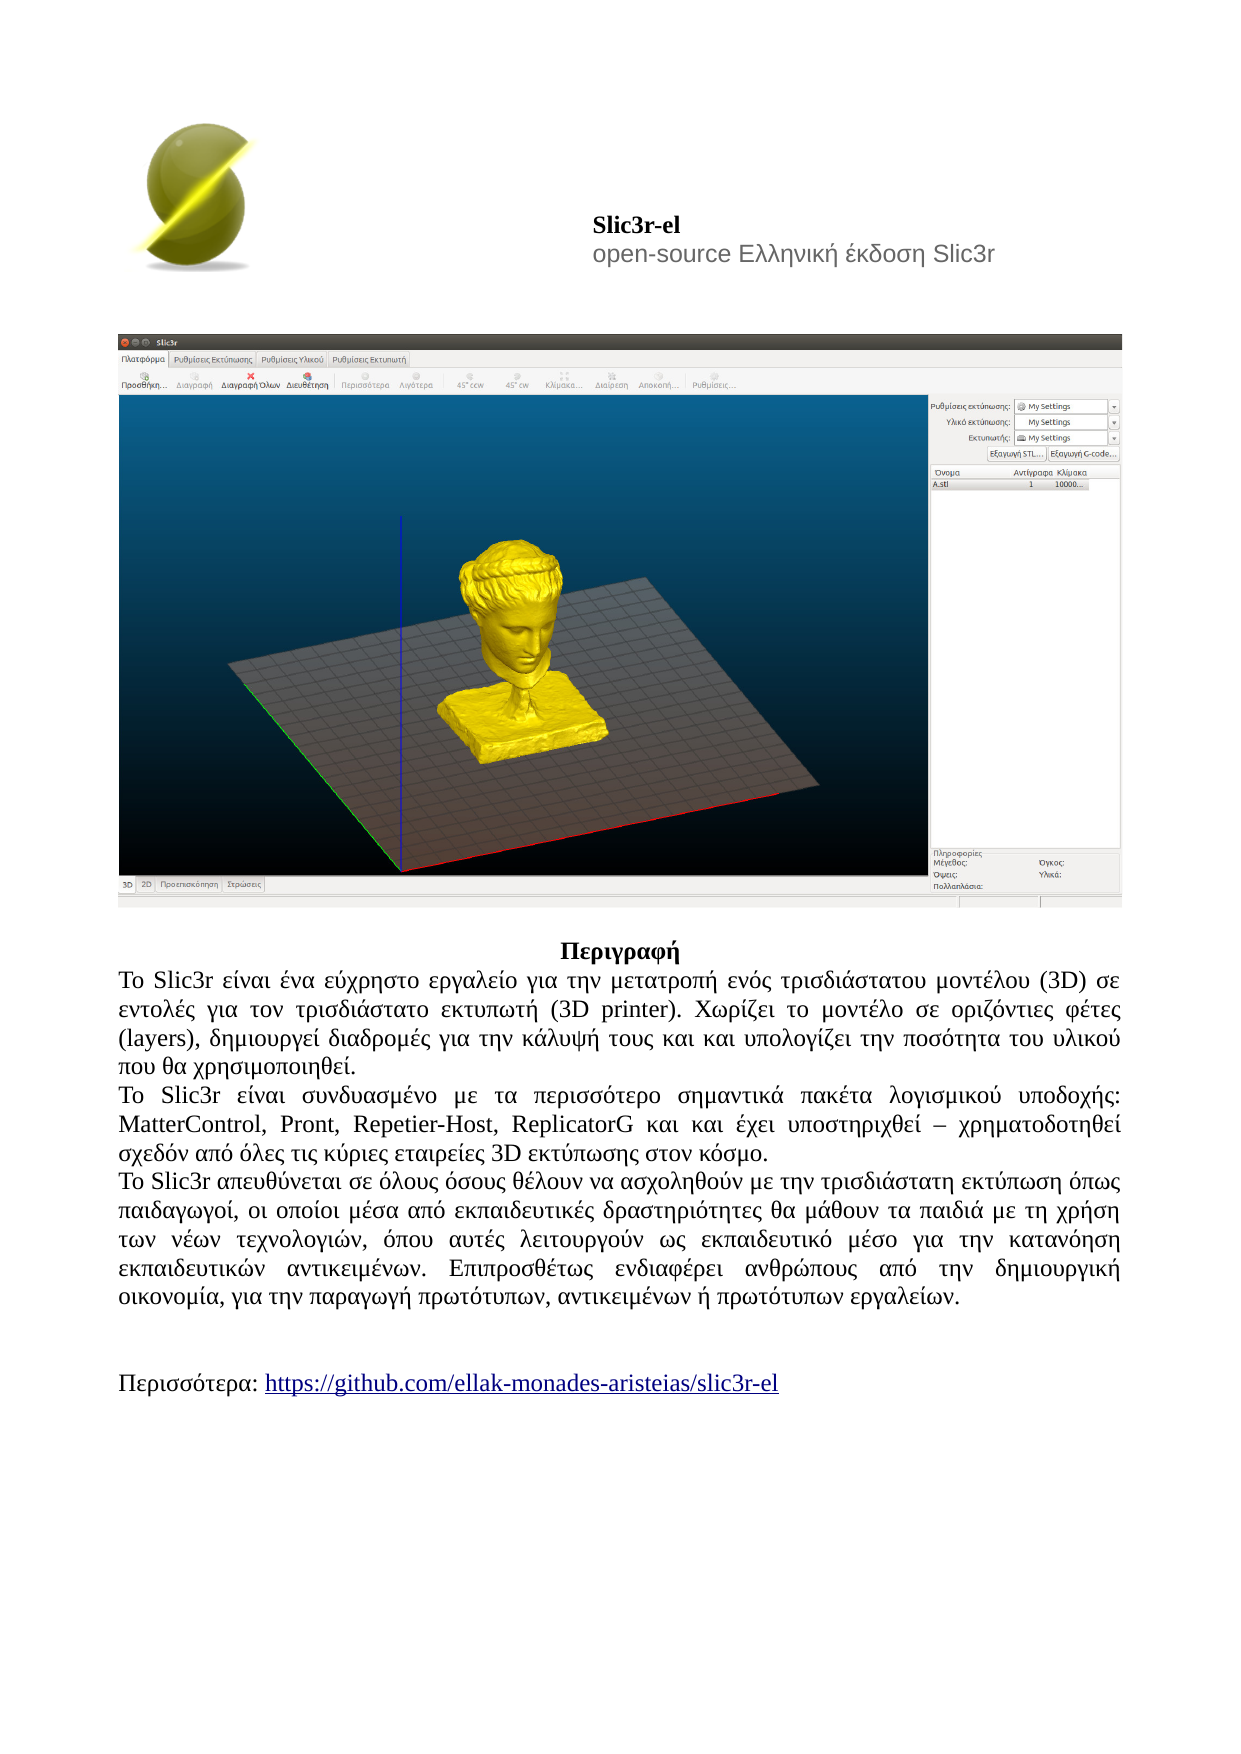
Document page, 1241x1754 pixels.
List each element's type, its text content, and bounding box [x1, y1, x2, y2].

table_header [118, 118, 587, 306]
text Το Slic3r απευθύνεται σε όλους όσους θέλουν να ασχοληθούν με την τρισδιάστατη εκτύπωση όπως παιδαγωγοί, οι οποίοι μέσα από εκπαιδευτικές δραστηριότητες θα μάθουν τα παιδιά με τη χρήση των νέων τεχνολογιών, όπου αυτές λειτουργούν ως εκπαιδευτικό μέσο για την κατανόηση εκπαιδευτικών αντικειμένων. Επιπροσθέτως ενδιαφέρει ανθρώπους από την δημιουργική οικονομία, για την παραγωγή πρωτότυπων, αντικειμένων ή πρωτότυπων εργαλείων. [118, 1166, 1122, 1310]
text To Slic3r είναι ένα εύχρηστο εργαλείο για την μετατροπή ενός τρισδιάστατου μοντέλου (3D) σε εντολές για τον τρισδιάστατο εκτυπωτή (3D printer). Χωρίζει το μοντέλο σε οριζόντιες φέτες (layers), δημιουργεί διαδρομές για την κάλυψή τους και και υπολογίζει την ποσότητα του υλικού που θα χρησιμοποιηθεί. [118, 965, 1122, 1080]
picture [123, 517, 403, 523]
table_header Slic3r-el open-source Ελληνική έκδοση Slic3r [587, 118, 1122, 306]
text Περιγραφή [118, 936, 1122, 965]
picture [123, 506, 926, 510]
text Το Slic3r είναι συνδυασμένο με τα περισσότερο σημαντικά πακέτα λογισμικού υποδοχής: MatterControl, Pront, Repetier-Host, ReplicatorG και και έχει υποστηριχθεί – χρηματοδοτηθεί σχεδόν από όλες τις κύριες εταιρείες 3D εκτύπωσης στον κόσμο. [118, 1080, 1122, 1166]
picture [406, 570, 457, 576]
text Περισσότερα: https://github.com/ellak-monades-aristeias/slic3r-el [118, 1368, 1122, 1396]
picture [118, 334, 1123, 908]
picture [123, 570, 401, 576]
picture [123, 123, 272, 272]
picture [123, 698, 252, 703]
picture [124, 398, 925, 403]
